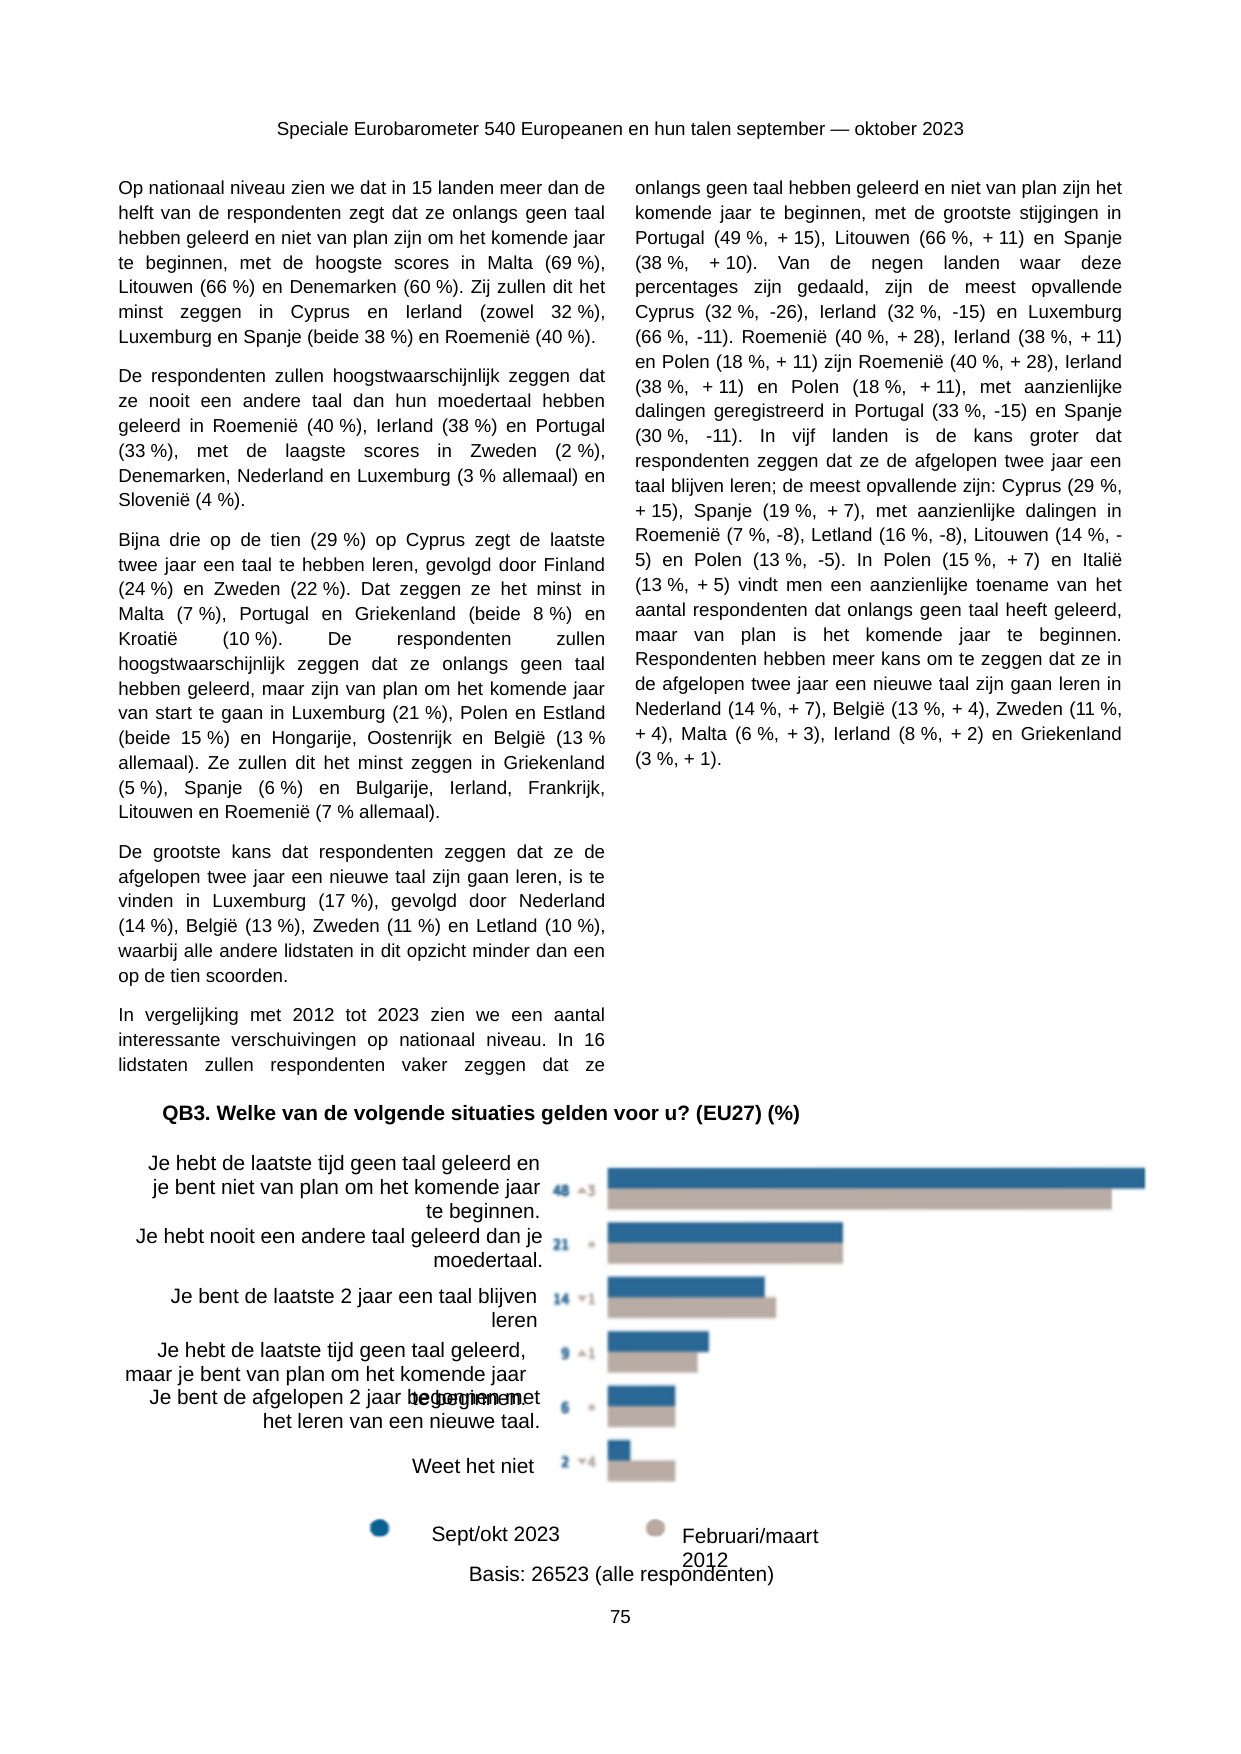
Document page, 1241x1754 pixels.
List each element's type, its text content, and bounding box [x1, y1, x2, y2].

text Op nationaal niveau zien we dat in 15 landen meer dan de helft van de respondenten zegt dat ze onlangs geen taal hebben geleerd en niet van plan zijn om het komende jaar te beginnen, met de hoogste scores in Malta (69 %), Litouwen (66 %) en Denemarken (60 %). Zij zullen dit het minst zeggen in Cyprus en Ierland (zowel 32 %), Luxemburg en Spanje (beide 38 %) en Roemenië (40 %). [118, 177, 605, 347]
text De respondenten zullen hoogstwaarschijnlijk zeggen dat ze nooit een andere taal dan hun moedertaal hebben geleerd in Roemenië (40 %), Ierland (38 %) en Portugal (33 %), met de laagste scores in Zweden (2 %), Denemarken, Nederland en Luxemburg (3 % allemaal) en Slovenië (4 %). [118, 365, 605, 511]
text De grootste kans dat respondenten zeggen dat ze de afgelopen twee jaar een nieuwe taal zijn gaan leren, is te vinden in Luxemburg (17 %), gevolgd door Nederland (14 %), België (13 %), Zweden (11 %) en Letland (10 %), waarbij alle andere lidstaten in dit opzicht minder dan een op de tien scoorden. [118, 841, 605, 986]
text Bijna drie op de tien (29 %) op Cyprus zegt de laatste twee jaar een taal te hebben leren, gevolgd door Finland (24 %) en Zweden (22 %). Dat zeggen ze het minst in Malta (7 %), Portugal en Griekenland (beide 8 %) en Kroatië (10 %). De respondenten zullen hoogstwaarschijnlijk zeggen dat ze onlangs geen taal hebben geleerd, maar zijn van plan om het komende jaar van start te gaan in Luxemburg (21 %), Polen en Estland (beide 15 %) en Hongarije, Oostenrijk en België (13 % allemaal). Ze zullen dit het minst zeggen in Griekenland (5 %), Spanje (6 %) en Bulgarije, Ierland, Frankrijk, Litouwen en Roemenië (7 % allemaal). [118, 528, 605, 823]
picture [544, 1145, 1151, 1491]
text In vergelijking met 2012 tot 2023 zien we een aantal interessante verschuivingen op nationaal niveau. In 16 lidstaten zullen respondenten vaker zeggen dat ze [118, 1004, 605, 1075]
text onlangs geen taal hebben geleerd en niet van plan zijn het komende jaar te beginnen, met de grootste stijgingen in Portugal (49 %, + 15), Litouwen (66 %, + 11) en Spanje (38 %, + 10). Van de negen landen waar deze percentages zijn gedaald, zijn de meest opvallende Cyprus (32 %, -26), Ierland (32 %, -15) en Luxemburg (66 %, -11). Roemenië (40 %, + 28), Ierland (38 %, + 11) en Polen (18 %, + 11) zijn Roemenië (40 %, + 28), Ierland (38 %, + 11) en Polen (18 %, + 11), met aanzienlijke dalingen geregistreerd in Portugal (33 %, -15) en Spanje (30 %, -11). In vijf landen is de kans groter dat respondenten zeggen dat ze de afgelopen twee jaar een taal blijven leren; de meest opvallende zijn: Cyprus (29 %, + 15), Spanje (19 %, + 7), met aanzienlijke dalingen in Roemenië (7 %, -8), Letland (16 %, -8), Litouwen (14 %, -5) en Polen (13 %, -5). In Polen (15 %, + 7) en Italië (13 %, + 5) vindt men een aanzienlijke toename van het aantal respondenten dat onlangs geen taal heeft geleerd, maar van plan is het komende jaar te beginnen. Respondenten hebben meer kans om te zeggen dat ze in de afgelopen twee jaar een nieuwe taal zijn gaan leren in Nederland (14 %, + 7), België (13 %, + 4), Zweden (11 %, + 4), Malta (6 %, + 3), Ierland (8 %, + 2) en Griekenland (3 %, + 1). [635, 177, 1122, 769]
picture [360, 1501, 671, 1551]
